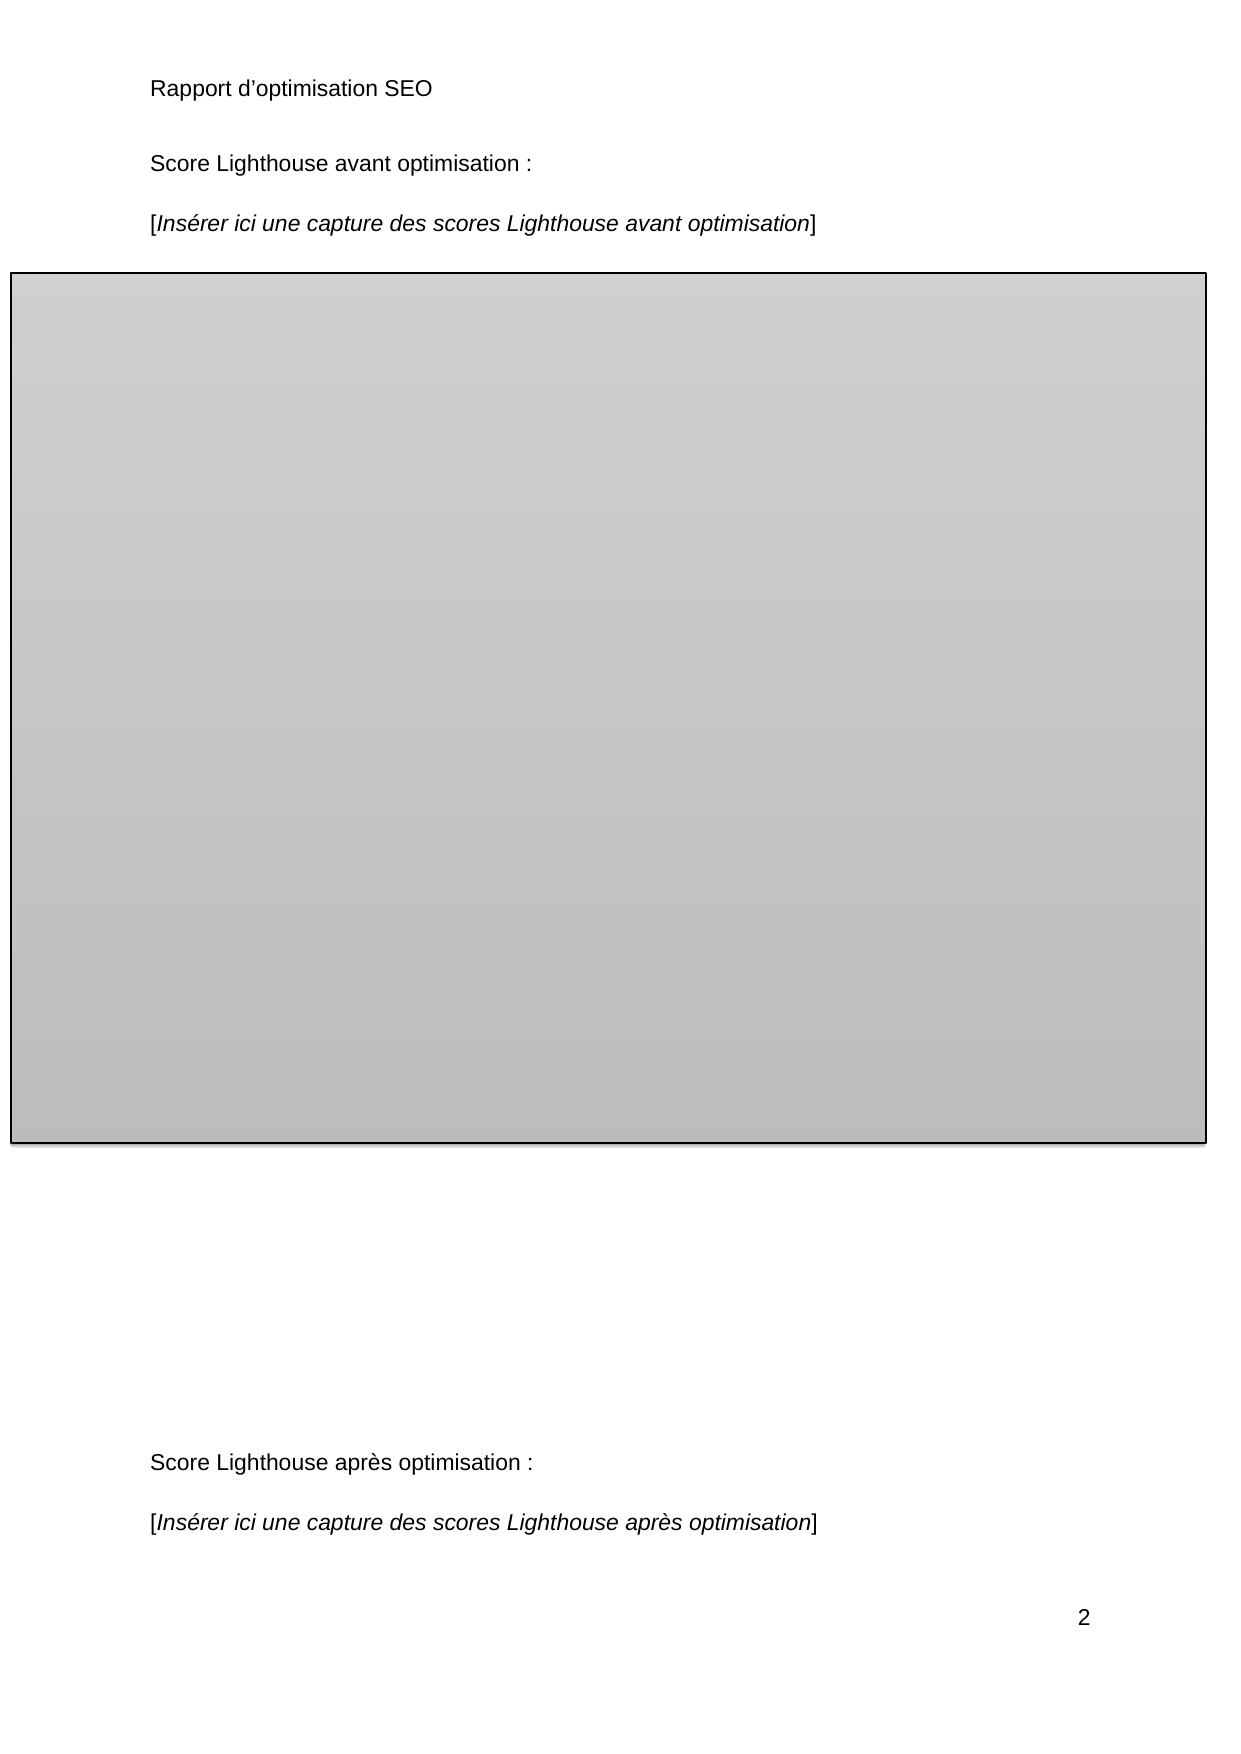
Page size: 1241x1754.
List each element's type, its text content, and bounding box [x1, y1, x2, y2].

text [Insérer ici une capture des scores Lighthouse avant optimisation] [150, 210, 1090, 237]
text Score Lighthouse après optimisation : [150, 1449, 1090, 1475]
text Score Lighthouse avant optimisation : [150, 150, 1090, 176]
text [Insérer ici une capture des scores Lighthouse après optimisation] [150, 1509, 1090, 1536]
